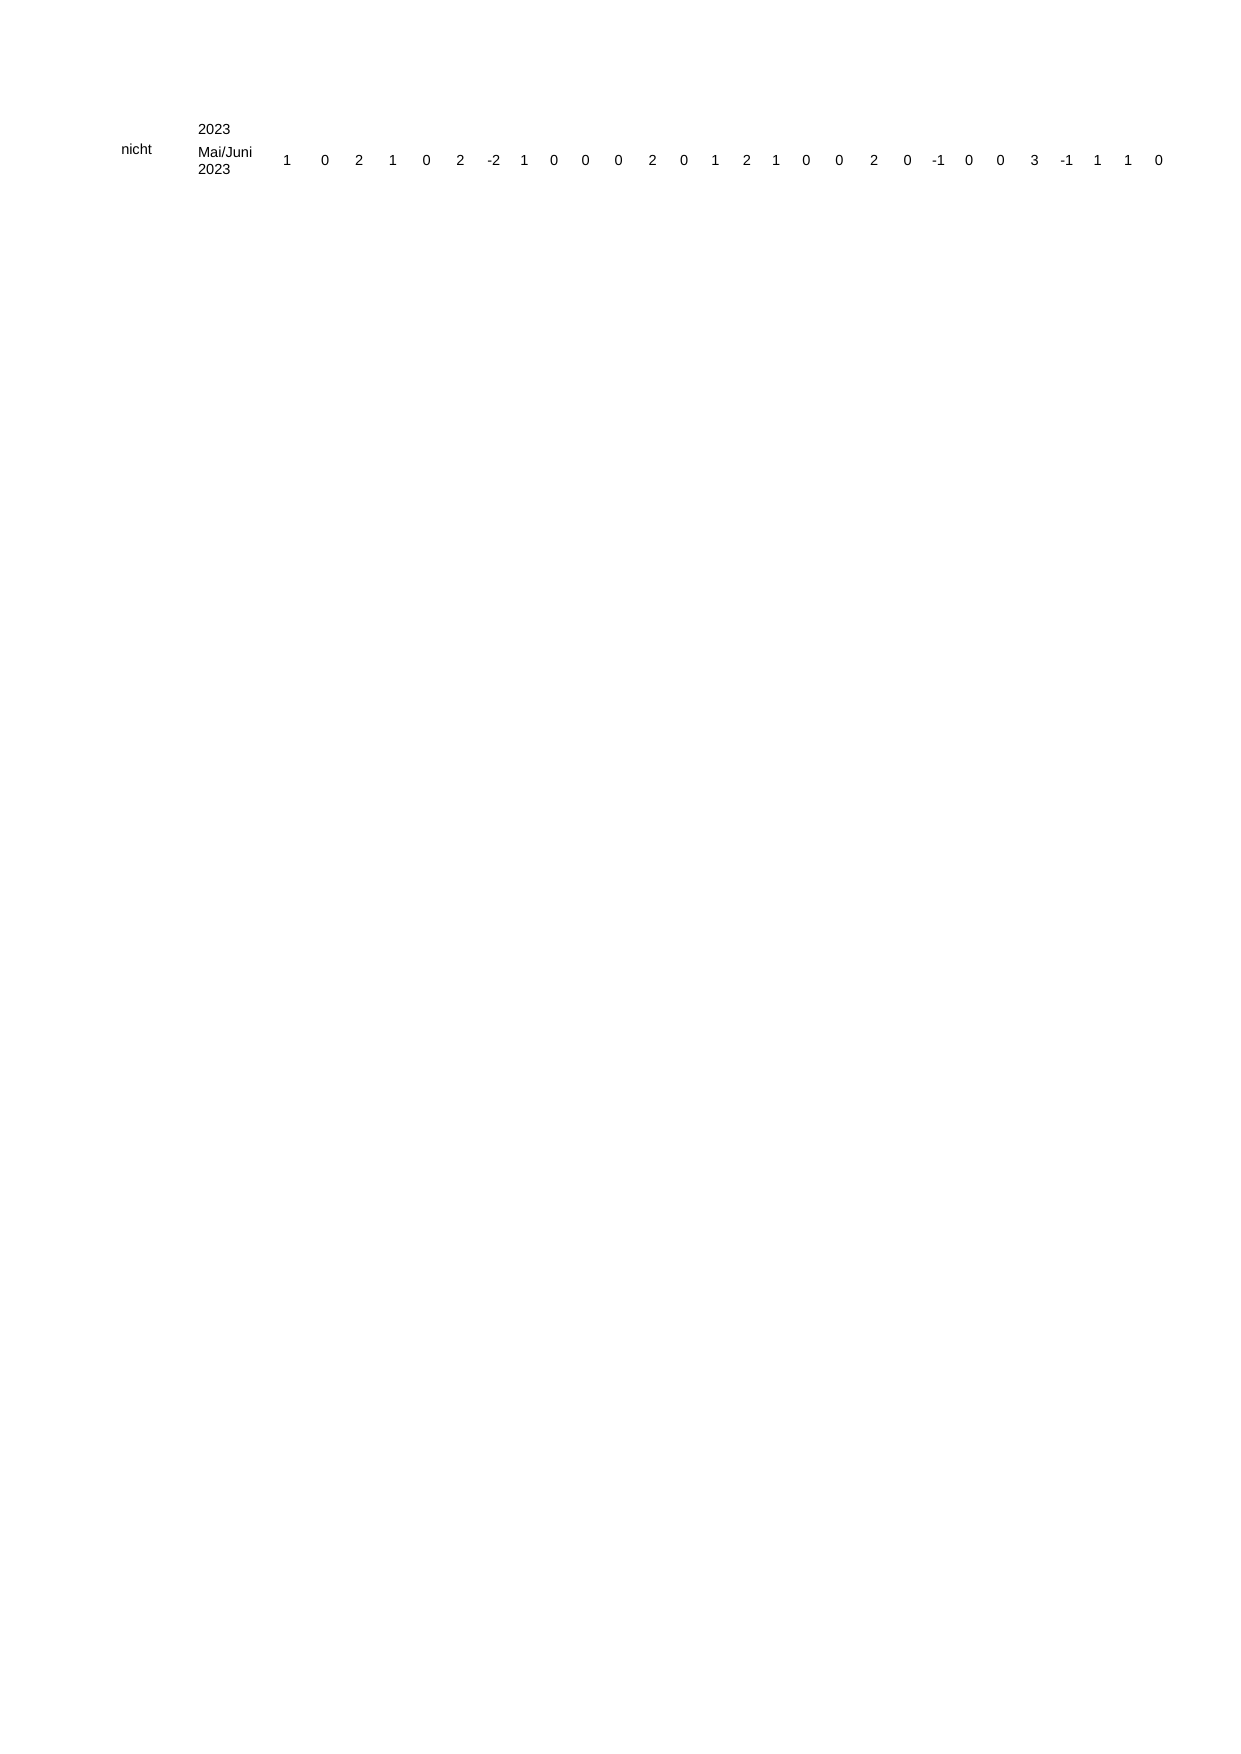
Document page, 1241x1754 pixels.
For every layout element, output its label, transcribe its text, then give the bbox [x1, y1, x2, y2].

table_cell nicht [118, 118, 195, 180]
table_cell [409, 118, 443, 141]
table_cell [569, 118, 602, 141]
table_cell 2 [443, 141, 477, 180]
table_cell -1 [923, 141, 954, 180]
table_cell 0 [308, 141, 341, 180]
table_cell [376, 118, 409, 141]
table_cell [510, 118, 538, 141]
table_cell 1 [266, 141, 308, 180]
table_cell [308, 118, 341, 141]
table_cell [477, 118, 510, 141]
table_cell [1016, 118, 1052, 141]
table_cell [341, 118, 376, 141]
table_cell [698, 118, 732, 141]
table_cell [732, 118, 761, 141]
table_cell [1081, 118, 1114, 141]
table_cell [1053, 118, 1081, 141]
table_cell 0 [538, 141, 569, 180]
table_cell 0 [602, 141, 635, 180]
table_cell 3 [1016, 141, 1052, 180]
table_cell 2 [341, 141, 376, 180]
table_cell 2 [732, 141, 761, 180]
table_cell 2023 [195, 118, 266, 141]
table_cell 0 [790, 141, 822, 180]
table_cell 0 [670, 141, 698, 180]
table_cell [892, 118, 923, 141]
table_cell [761, 118, 790, 141]
table_cell [443, 118, 477, 141]
table_cell 2 [856, 141, 892, 180]
table_cell [954, 118, 984, 141]
table_cell 1 [376, 141, 409, 180]
table_cell [822, 118, 856, 141]
table_cell 1 [698, 141, 732, 180]
table_cell [790, 118, 822, 141]
table_cell 2 [635, 141, 669, 180]
table_cell 1 [1081, 141, 1114, 180]
table_cell [635, 118, 669, 141]
table_cell [1114, 118, 1142, 141]
table_cell [602, 118, 635, 141]
table_cell 0 [822, 141, 856, 180]
table_cell 0 [1142, 141, 1175, 180]
table_cell [1142, 118, 1175, 141]
table_cell [266, 118, 308, 141]
table_cell [984, 118, 1016, 141]
table_cell [856, 118, 892, 141]
table_cell Mai/Juni 2023 [195, 141, 266, 180]
table_cell [538, 118, 569, 141]
table_cell [923, 118, 954, 141]
table_cell 1 [510, 141, 538, 180]
table_cell 1 [761, 141, 790, 180]
table_cell 0 [409, 141, 443, 180]
table_cell 0 [569, 141, 602, 180]
table_cell 0 [892, 141, 923, 180]
table_cell -2 [477, 141, 510, 180]
table_cell -1 [1053, 141, 1081, 180]
table_cell [670, 118, 698, 141]
table_cell 1 [1114, 141, 1142, 180]
table_cell 0 [984, 141, 1016, 180]
table_cell 0 [954, 141, 984, 180]
